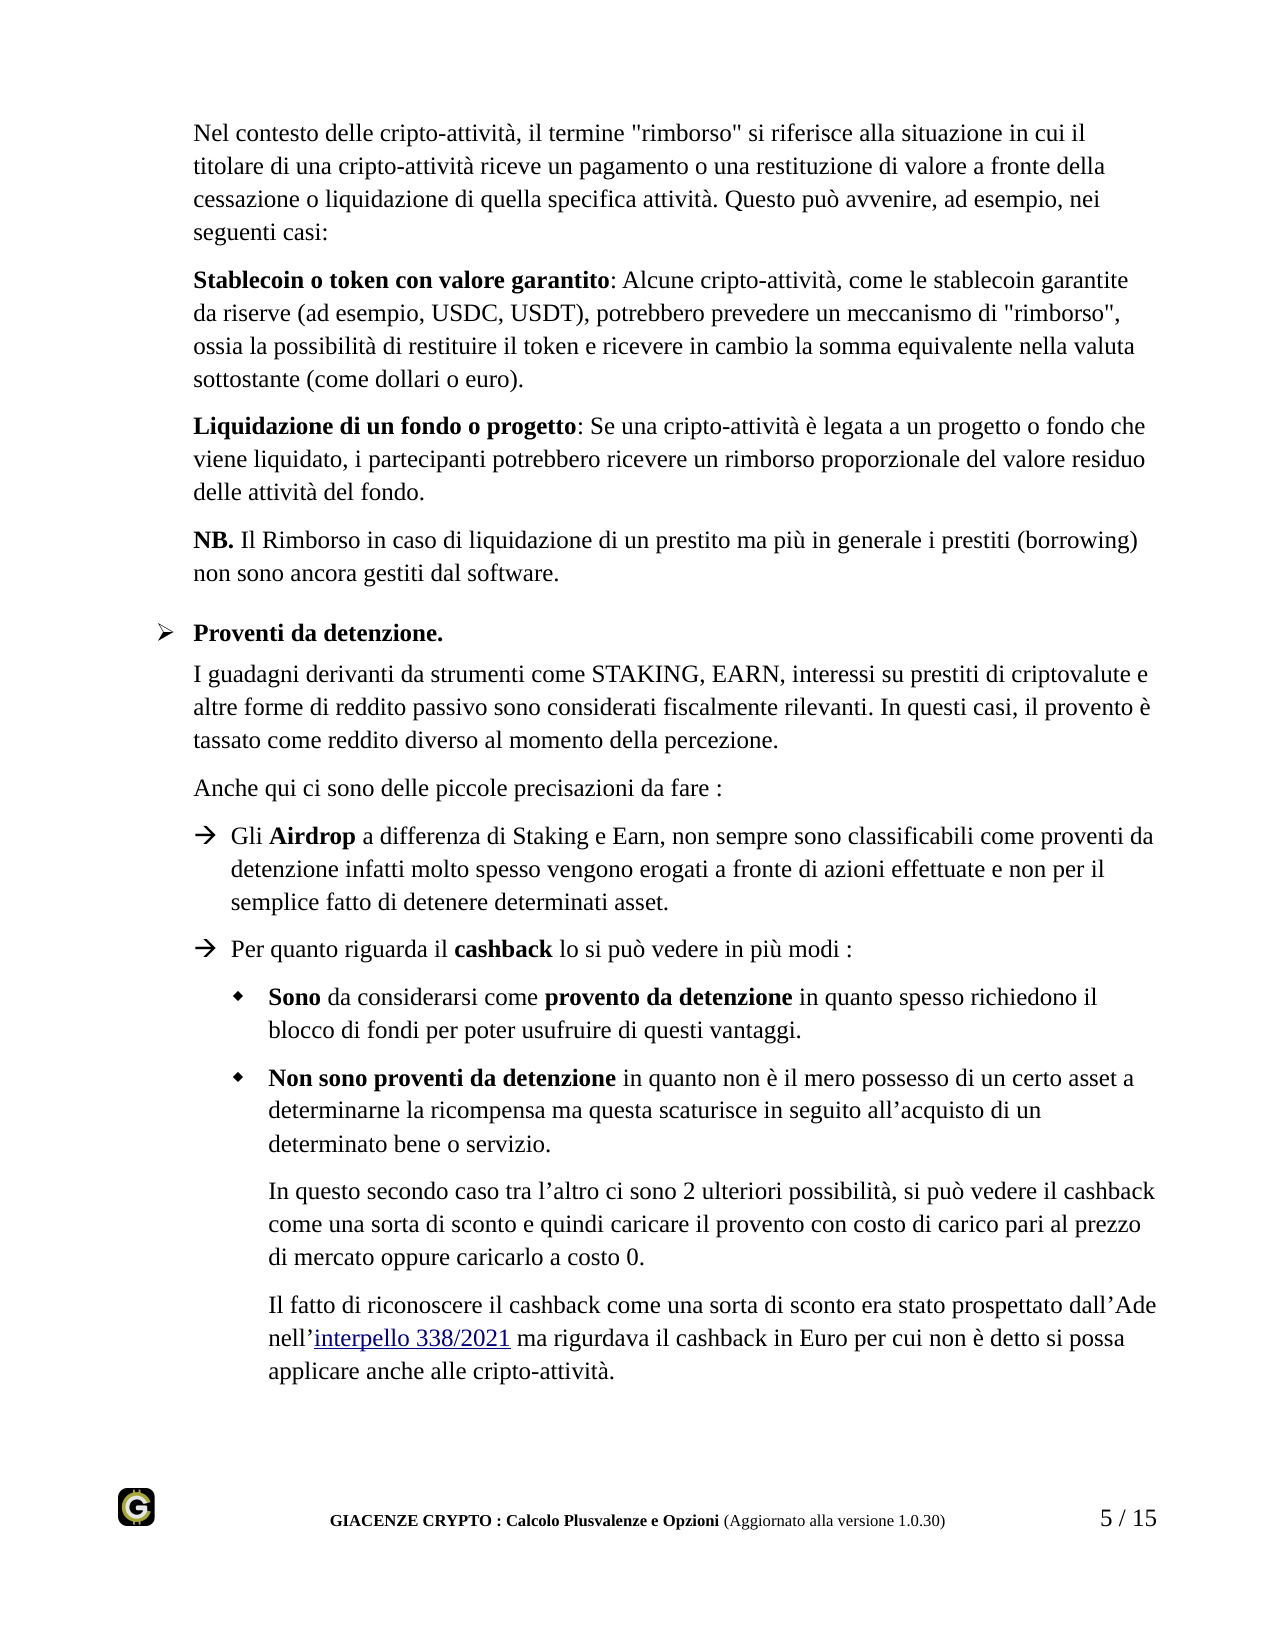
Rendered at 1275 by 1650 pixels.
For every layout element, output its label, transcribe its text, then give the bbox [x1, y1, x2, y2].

list Anche qui ci sono delle piccole precisazioni da fare : [156, 773, 1157, 802]
list NB. Il Rimborso in caso di liquidazione di un prestito ma più in generale i prestiti (borrowing) non sono ancora gestiti dal software. [156, 525, 1157, 587]
list Stablecoin o token con valore garantito: Alcune cripto-attività, come le stablecoin garantite da riserve (ad esempio, USDC, USDT), potrebbero prevedere un meccanismo di "rimborso", ossia la possibilità di restituire il token e ricevere in cambio la somma equivalente nella valuta sottostante (come dollari o euro). [156, 265, 1157, 393]
picture [118, 1488, 155, 1526]
list In questo secondo caso tra l’altro ci sono 2 ulteriori possibilità, si può vedere il cashback come una sorta di sconto e quindi caricare il provento con costo di carico pari al prezzo di mercato oppure caricarlo a costo 0. [231, 1176, 1157, 1271]
list Per quanto riguarda il cashback lo si può vedere in più modi : [193, 934, 1157, 963]
list Gli Airdrop a differenza di Staking e Earn, non sempre sono classificabili come proventi da detenzione infatti molto spesso vengono erogati a fronte di azioni effettuate e non per il semplice fatto di detenere determinati asset. [193, 821, 1157, 916]
list Non sono proventi da detenzione in quanto non è il mero possesso di un certo asset a determinarne la ricompensa ma questa scaturisce in seguito all’acquisto di un determinato bene o servizio. [231, 1063, 1157, 1157]
list Liquidazione di un fondo o progetto: Se una cripto-attività è legata a un progetto o fondo che viene liquidato, i partecipanti potrebbero ricevere un rimborso proporzionale del valore residuo delle attività del fondo. [156, 411, 1157, 506]
list Sono da considerarsi come provento da detenzione in quanto spesso richiedono il blocco di fondi per poter usufruire di questi vantaggi. [231, 982, 1157, 1044]
list I guadagni derivanti da strumenti come STAKING, EARN, interessi su prestiti di criptovalute e altre forme di reddito passivo sono considerati fiscalmente rilevanti. In questi casi, il provento è tassato come reddito diverso al momento della percezione. [156, 659, 1157, 754]
list Il fatto di riconoscere il cashback come una sorta di sconto era stato prospettato dall’Ade nell’interpello 338/2021 ma rigurdava il cashback in Euro per cui non è detto si possa applicare anche alle cripto-attività. [231, 1290, 1157, 1385]
subtitle Proventi da detenzione. [156, 618, 1157, 647]
list Nel contesto delle cripto-attività, il termine "rimborso" si riferisce alla situazione in cui il titolare di una cripto-attività riceve un pagamento o una restituzione di valore a fronte della cessazione o liquidazione di quella specifica attività. Questo può avvenire, ad esempio, nei seguenti casi: [156, 118, 1157, 246]
